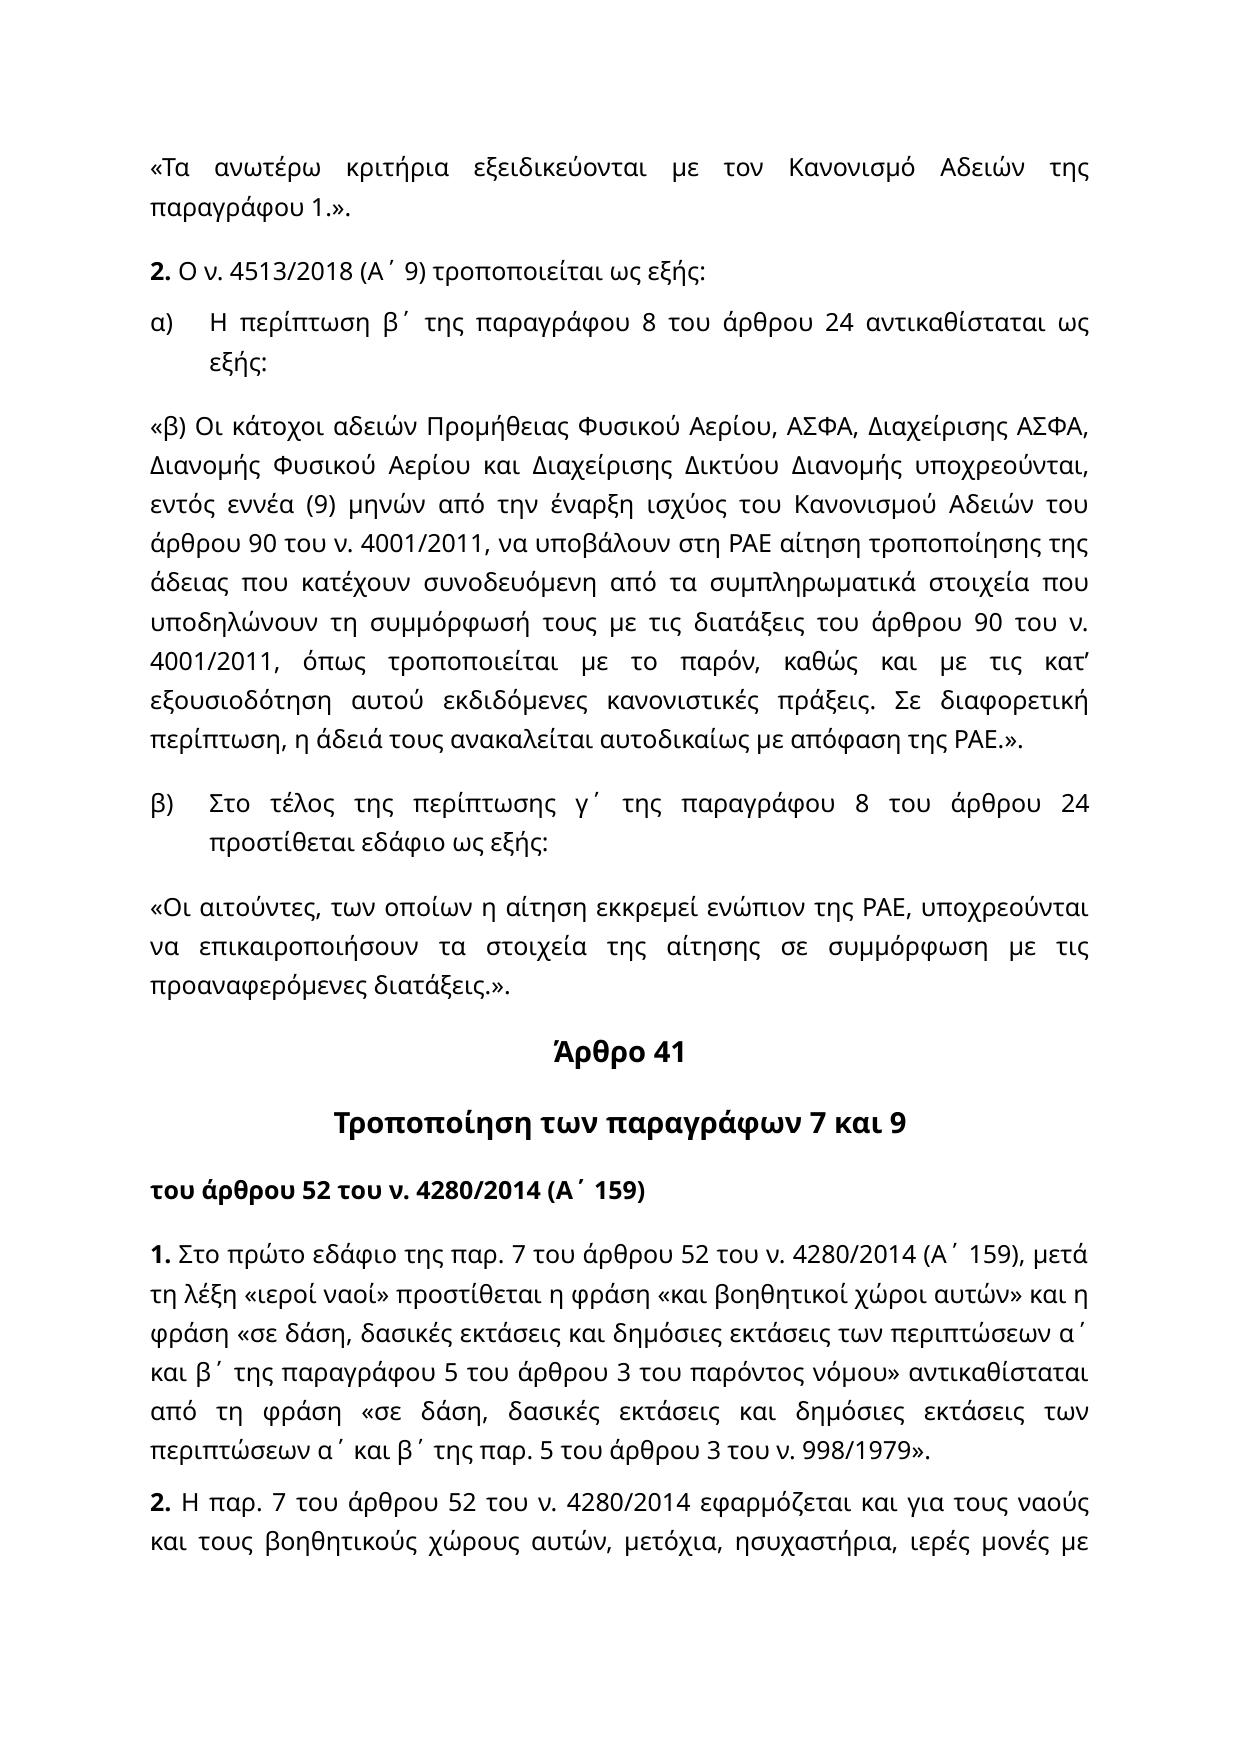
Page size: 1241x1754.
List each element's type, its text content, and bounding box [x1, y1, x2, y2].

list α) Η περίπτωση β΄ της παραγράφου 8 του άρθρου 24 αντικαθίσταται ως εξής: [150, 305, 1090, 378]
subtitle Άρθρο 41 [150, 1032, 1090, 1071]
text 1. Στο πρώτο εδάφιο της παρ. 7 του άρθρου 52 του ν. 4280/2014 (Α΄ 159), μετά τη λέξη «ιεροί ναοί» προστίθεται η φράση «και βοηθητικοί χώροι αυτών» και η φράση «σε δάση, δασικές εκτάσεις και δημόσιες εκτάσεις των περιπτώσεων α΄ και β΄ της παραγράφου 5 του άρθρου 3 του παρόντος νόμου» αντικαθίσταται από τη φράση «σε δάση, δασικές εκτάσεις και δημόσιες εκτάσεις των περιπτώσεων α΄ και β΄ της παρ. 5 του άρθρου 3 του ν. 998/1979». [150, 1237, 1090, 1467]
text «Τα ανωτέρω κριτήρια εξειδικεύονται με τον Κανονισμό Αδειών της παραγράφου 1.». [150, 150, 1090, 223]
text 2. Ο ν. 4513/2018 (Α΄ 9) τροποποιείται ως εξής: [150, 253, 1090, 287]
list β) Στο τέλος της περίπτωσης γ΄ της παραγράφου 8 του άρθρου 24 προστίθεται εδάφιο ως εξής: [150, 786, 1090, 859]
text του άρθρου 52 του ν. 4280/2014 (Α΄ 159) [150, 1173, 1090, 1207]
text 2. Η παρ. 7 του άρθρου 52 του ν. 4280/2014 εφαρμόζεται και για τους ναούς και τους βοηθητικούς χώρους αυτών, μετόχια, ησυχαστήρια, ιερές μονές με [150, 1484, 1090, 1558]
text «β) Οι κάτοχοι αδειών Προμήθειας Φυσικού Αερίου, ΑΣΦΑ, Διαχείρισης ΑΣΦΑ, Διανομής Φυσικού Αερίου και Διαχείρισης Δικτύου Διανομής υποχρεούνται, εντός εννέα (9) μηνών από την έναρξη ισχύος του Κανονισμού Αδειών του άρθρου 90 του ν. 4001/2011, να υποβάλουν στη ΡΑΕ αίτηση τροποποίησης της άδειας που κατέχουν συνοδευόμενη από τα συμπληρωματικά στοιχεία που υποδηλώνουν τη συμμόρφωσή τους με τις διατάξεις του άρθρου 90 του ν. 4001/2011, όπως τροποποιείται με το παρόν, καθώς και με τις κατ’ εξουσιοδότηση αυτού εκδιδόμενες κανονιστικές πράξεις. Σε διαφορετική περίπτωση, η άδειά τους ανακαλείται αυτοδικαίως με απόφαση της ΡΑΕ.». [150, 408, 1090, 756]
subtitle Τροποποίηση των παραγράφων 7 και 9 [150, 1102, 1090, 1142]
text «Οι αιτούντες, των οποίων η αίτηση εκκρεμεί ενώπιον της ΡΑΕ, υποχρεούνται να επικαιροποιήσουν τα στοιχεία της αίτησης σε συμμόρφωση με τις προαναφερόμενες διατάξεις.». [150, 889, 1090, 1002]
